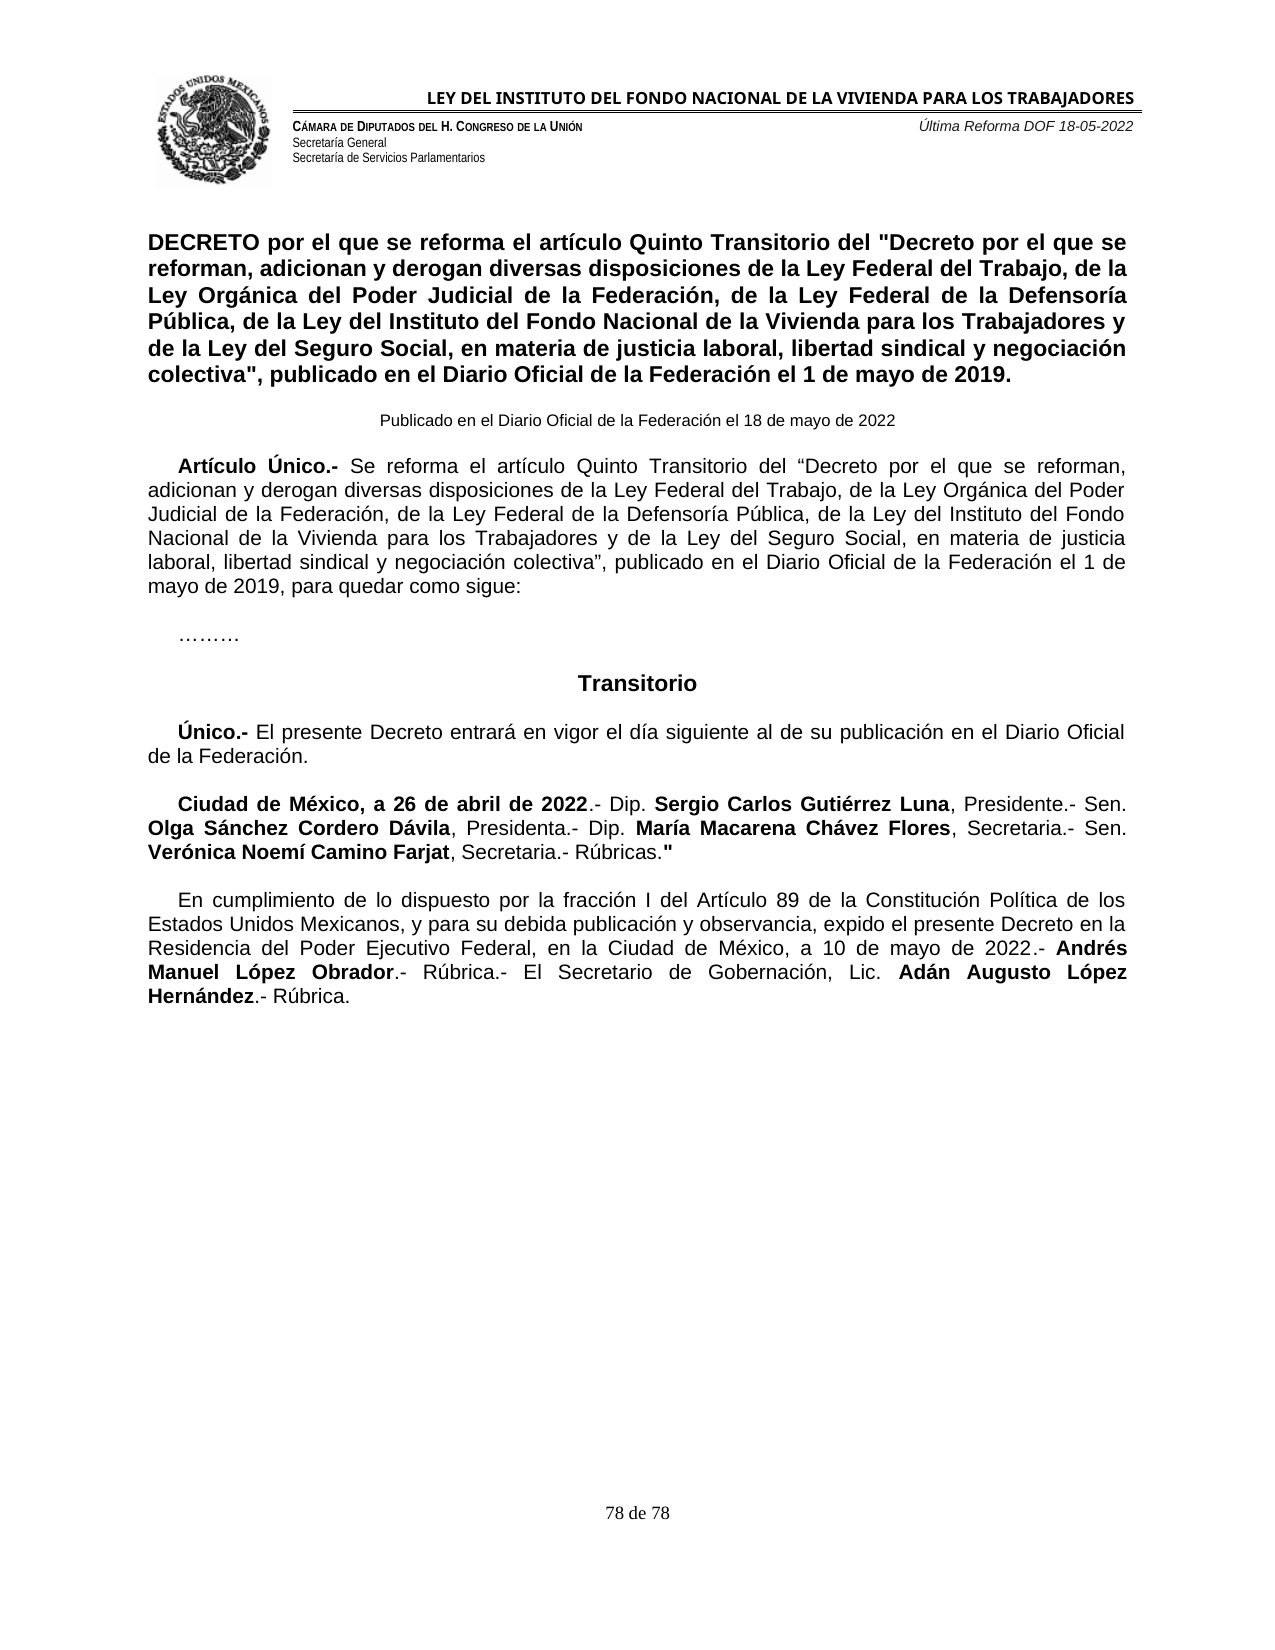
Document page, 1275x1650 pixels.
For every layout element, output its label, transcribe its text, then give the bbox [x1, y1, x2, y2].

text Único.- El presente Decreto entrará en vigor el día siguiente al de su publicación en el Diario Oficial de la Federación. [148, 720, 1127, 768]
text En cumplimiento de lo dispuesto por la fracción I del Artículo 89 de la Constitución Política de los Estados Unidos Mexicanos, y para su debida publicación y observancia, expido el presente Decreto en la Residencia del Poder Ejecutivo Federal, en la Ciudad de México, a 10 de mayo de 2022.- Andrés Manuel López Obrador.- Rúbrica.- El Secretario de Gobernación, Lic. Adán Augusto López Hernández.- Rúbrica. [148, 888, 1127, 1008]
text ……… [148, 622, 1127, 646]
text Transitorio [148, 670, 1127, 696]
text Publicado en el Diario Oficial de la Federación el 18 de mayo de 2022 [148, 411, 1127, 430]
text Ciudad de México, a 26 de abril de 2022.- Dip. Sergio Carlos Gutiérrez Luna, Presidente.- Sen. Olga Sánchez Cordero Dávila, Presidenta.- Dip. María Macarena Chávez Flores, Secretaria.- Sen. Verónica Noemí Camino Farjat, Secretaria.- Rúbricas." [148, 792, 1127, 864]
text DECRETO por el que se reforma el artículo Quinto Transitorio del "Decreto por el que se reforman, adicionan y derogan diversas disposiciones de la Ley Federal del Trabajo, de la Ley Orgánica del Poder Judicial de la Federación, de la Ley Federal de la Defensoría Pública, de la Ley del Instituto del Fondo Nacional de la Vivienda para los Trabajadores y de la Ley del Seguro Social, en materia de justicia laboral, libertad sindical y negociación colectiva", publicado en el Diario Oficial de la Federación el 1 de mayo de 2019. [148, 229, 1127, 387]
text Artículo Único.- Se reforma el artículo Quinto Transitorio del “Decreto por el que se reforman, adicionan y derogan diversas disposiciones de la Ley Federal del Trabajo, de la Ley Orgánica del Poder Judicial de la Federación, de la Ley Federal de la Defensoría Pública, de la Ley del Instituto del Fondo Nacional de la Vivienda para los Trabajadores y de la Ley del Seguro Social, en materia de justicia laboral, libertad sindical y negociación colectiva”, publicado en el Diario Oficial de la Federación el 1 de mayo de 2019, para quedar como sigue: [148, 454, 1127, 598]
